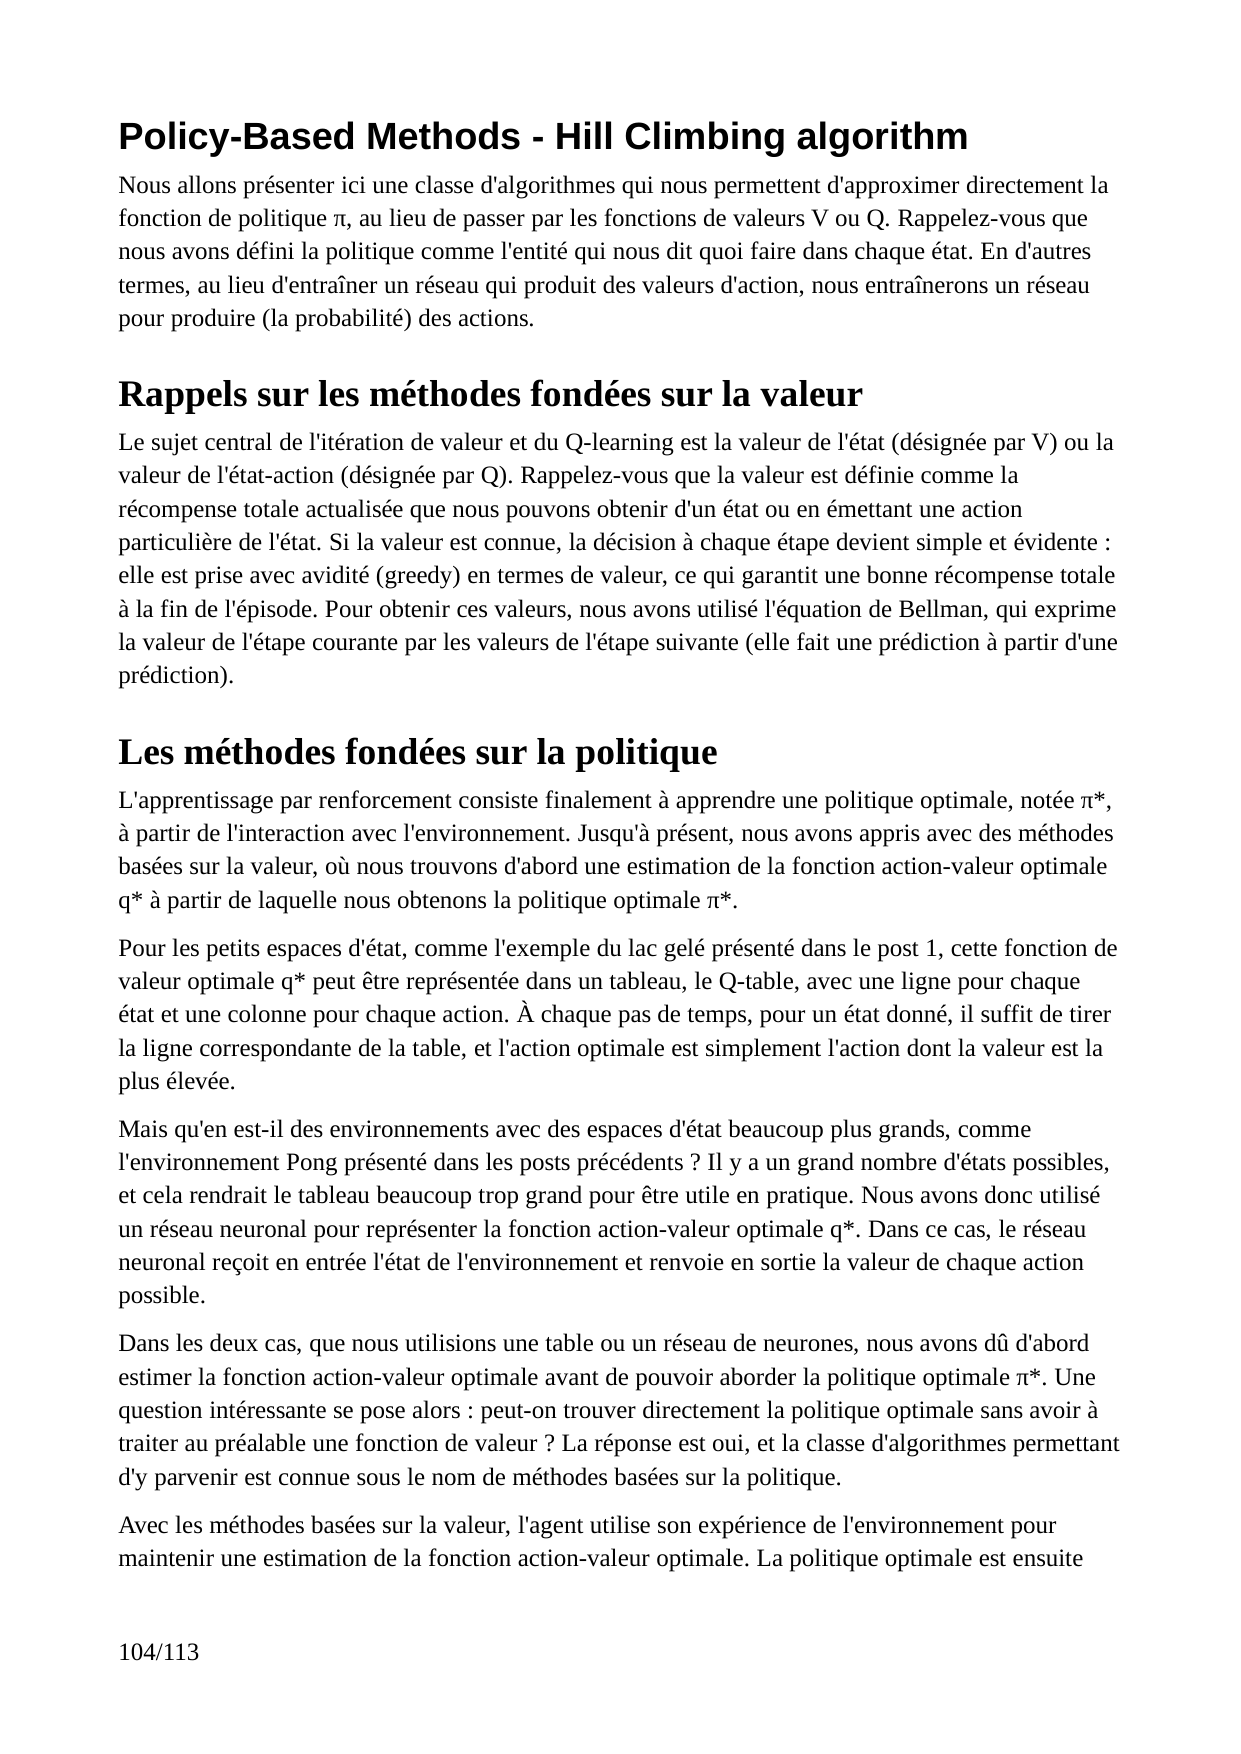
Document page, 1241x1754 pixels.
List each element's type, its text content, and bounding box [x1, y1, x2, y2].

text Le sujet central de l'itération de valeur et du Q-learning est la valeur de l'état (désignée par V) ou la valeur de l'état-action (désignée par Q). Rappelez-vous que la valeur est définie comme la récompense totale actualisée que nous pouvons obtenir d'un état ou en émettant une action particulière de l'état. Si la valeur est connue, la décision à chaque étape devient simple et évidente : elle est prise avec avidité (greedy) en termes de valeur, ce qui garantit une bonne récompense totale à la fin de l'épisode. Pour obtenir ces valeurs, nous avons utilisé l'équation de Bellman, qui exprime la valeur de l'étape courante par les valeurs de l'étape suivante (elle fait une prédiction à partir d'une prédiction). [118, 427, 1122, 689]
text L'apprentissage par renforcement consiste finalement à apprendre une politique optimale, notée π*, à partir de l'interaction avec l'environnement. Jusqu'à présent, nous avons appris avec des méthodes basées sur la valeur, où nous trouvons d'abord une estimation de la fonction action-valeur optimale q* à partir de laquelle nous obtenons la politique optimale π*. [118, 784, 1122, 914]
text Nous allons présenter ici une classe d'algorithmes qui nous permettent d'approximer directement la fonction de politique π, au lieu de passer par les fonctions de valeurs V ou Q. Rappelez-vous que nous avons défini la politique comme l'entité qui nous dit quoi faire dans chaque état. En d'autres termes, au lieu d'entraîner un réseau qui produit des valeurs d'action, nous entraînerons un réseau pour produire (la probabilité) des actions. [118, 169, 1122, 332]
text Pour les petits espaces d'état, comme l'exemple du lac gelé présenté dans le post 1, cette fonction de valeur optimale q* peut être représentée dans un tableau, le Q-table, avec une ligne pour chaque état et une colonne pour chaque action. À chaque pas de temps, pour un état donné, il suffit de tirer la ligne correspondante de la table, et l'action optimale est simplement l'action dont la valeur est la plus élevée. [118, 932, 1122, 1095]
text Mais qu'en est-il des environnements avec des espaces d'état beaucoup plus grands, comme l'environnement Pong présenté dans les posts précédents ? Il y a un grand nombre d'états possibles, et cela rendrait le tableau beaucoup trop grand pour être utile en pratique. Nous avons donc utilisé un réseau neuronal pour représenter la fonction action-valeur optimale q*. Dans ce cas, le réseau neuronal reçoit en entrée l'état de l'environnement et renvoie en sortie la valeur de chaque action possible. [118, 1114, 1122, 1309]
text Avec les méthodes basées sur la valeur, l'agent utilise son expérience de l'environnement pour maintenir une estimation de la fonction action-valeur optimale. La politique optimale est ensuite [118, 1509, 1122, 1572]
subtitle Les méthodes fondées sur la politique [118, 729, 1122, 772]
subtitle Rappels sur les méthodes fondées sur la valeur [118, 372, 1122, 414]
text Dans les deux cas, que nous utilisions une table ou un réseau de neurones, nous avons dû d'abord estimer la fonction action-valeur optimale avant de pouvoir aborder la politique optimale π*. Une question intéressante se pose alors : peut-on trouver directement la politique optimale sans avoir à traiter au préalable une fonction de valeur ? La réponse est oui, et la classe d'algorithmes permettant d'y parvenir est connue sous le nom de méthodes basées sur la politique. [118, 1328, 1122, 1491]
subtitle Policy-Based Methods - Hill Climbing algorithm [118, 113, 1122, 157]
